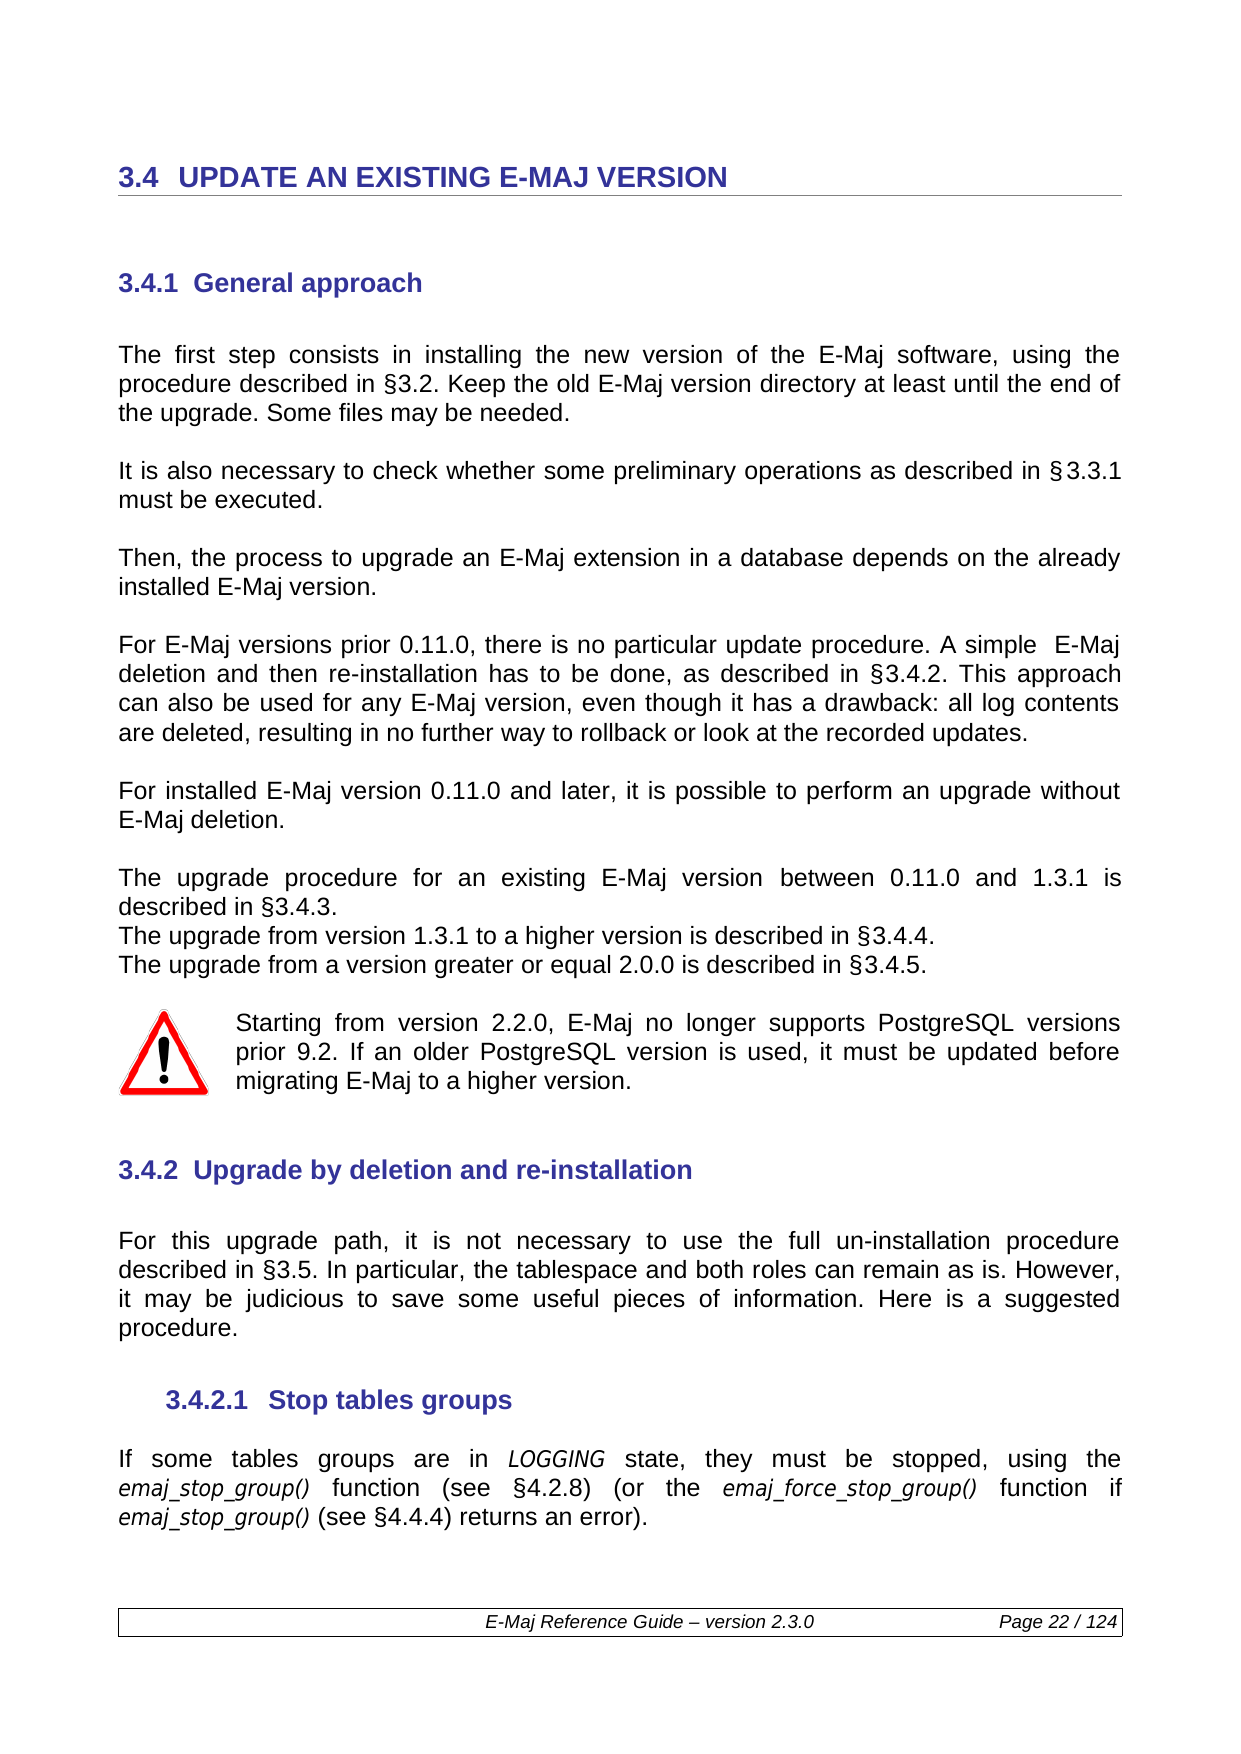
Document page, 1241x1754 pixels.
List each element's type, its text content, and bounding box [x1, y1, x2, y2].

text For this upgrade path, it is not necessary to use the full un-installation procedure described in §3.5. In particular, the tablespace and both roles can remain as is. However, it may be judicious to save some useful pieces of information. Here is a suggested procedure. [118, 1226, 1122, 1342]
text For E-Maj versions prior 0.11.0, there is no particular update procedure. A simple E-Maj deletion and then re-installation has to be done, as described in §3.4.2. This approach can also be used for any E-Maj version, even though it has a drawback: all log contents are deleted, resulting in no further way to rollback or look at the recorded updates. [118, 630, 1122, 746]
text If some tables groups are in LOGGING state, they must be stopped, using the emaj_stop_group() function (see §4.2.8) (or the emaj_force_stop_group() function if emaj_stop_group() (see §4.4.4) returns an error). [118, 1444, 1122, 1531]
subtitle Upgrade by deletion and re-installation [118, 1153, 1122, 1184]
picture [118, 1009, 209, 1096]
subtitle Stop tables groups [165, 1384, 1122, 1415]
text Then, the process to upgrade an E-Maj extension in a database depends on the already installed E-Maj version. [118, 543, 1122, 601]
text It is also necessary to check whether some preliminary operations as described in §3.3.1 must be executed. [118, 456, 1122, 514]
text The first step consists in installing the new version of the E-Maj software, using the procedure described in §3.2. Keep the old E-Maj version directory at least until the end of the upgrade. Some files may be needed. [118, 339, 1122, 427]
text For installed E-Maj version 0.11.0 and later, it is possible to perform an upgrade without E-Maj deletion. [118, 776, 1122, 834]
text The upgrade from a version greater or equal 2.0.0 is described in §3.4.5. [118, 950, 1122, 979]
text The upgrade procedure for an existing E-Maj version between 0.11.0 and 1.3.1 is described in §3.4.3. [118, 863, 1122, 921]
subtitle Update an existing E-Maj version [118, 160, 1122, 195]
text Starting from version 2.2.0, E-Maj no longer supports PostgreSQL versions prior 9.2. If an older PostgreSQL version is used, it must be updated before migrating E-Maj to a higher version. [235, 1008, 1122, 1095]
subtitle General approach [118, 267, 1122, 298]
text The upgrade from version 1.3.1 to a higher version is described in §3.4.4. [118, 921, 1122, 950]
